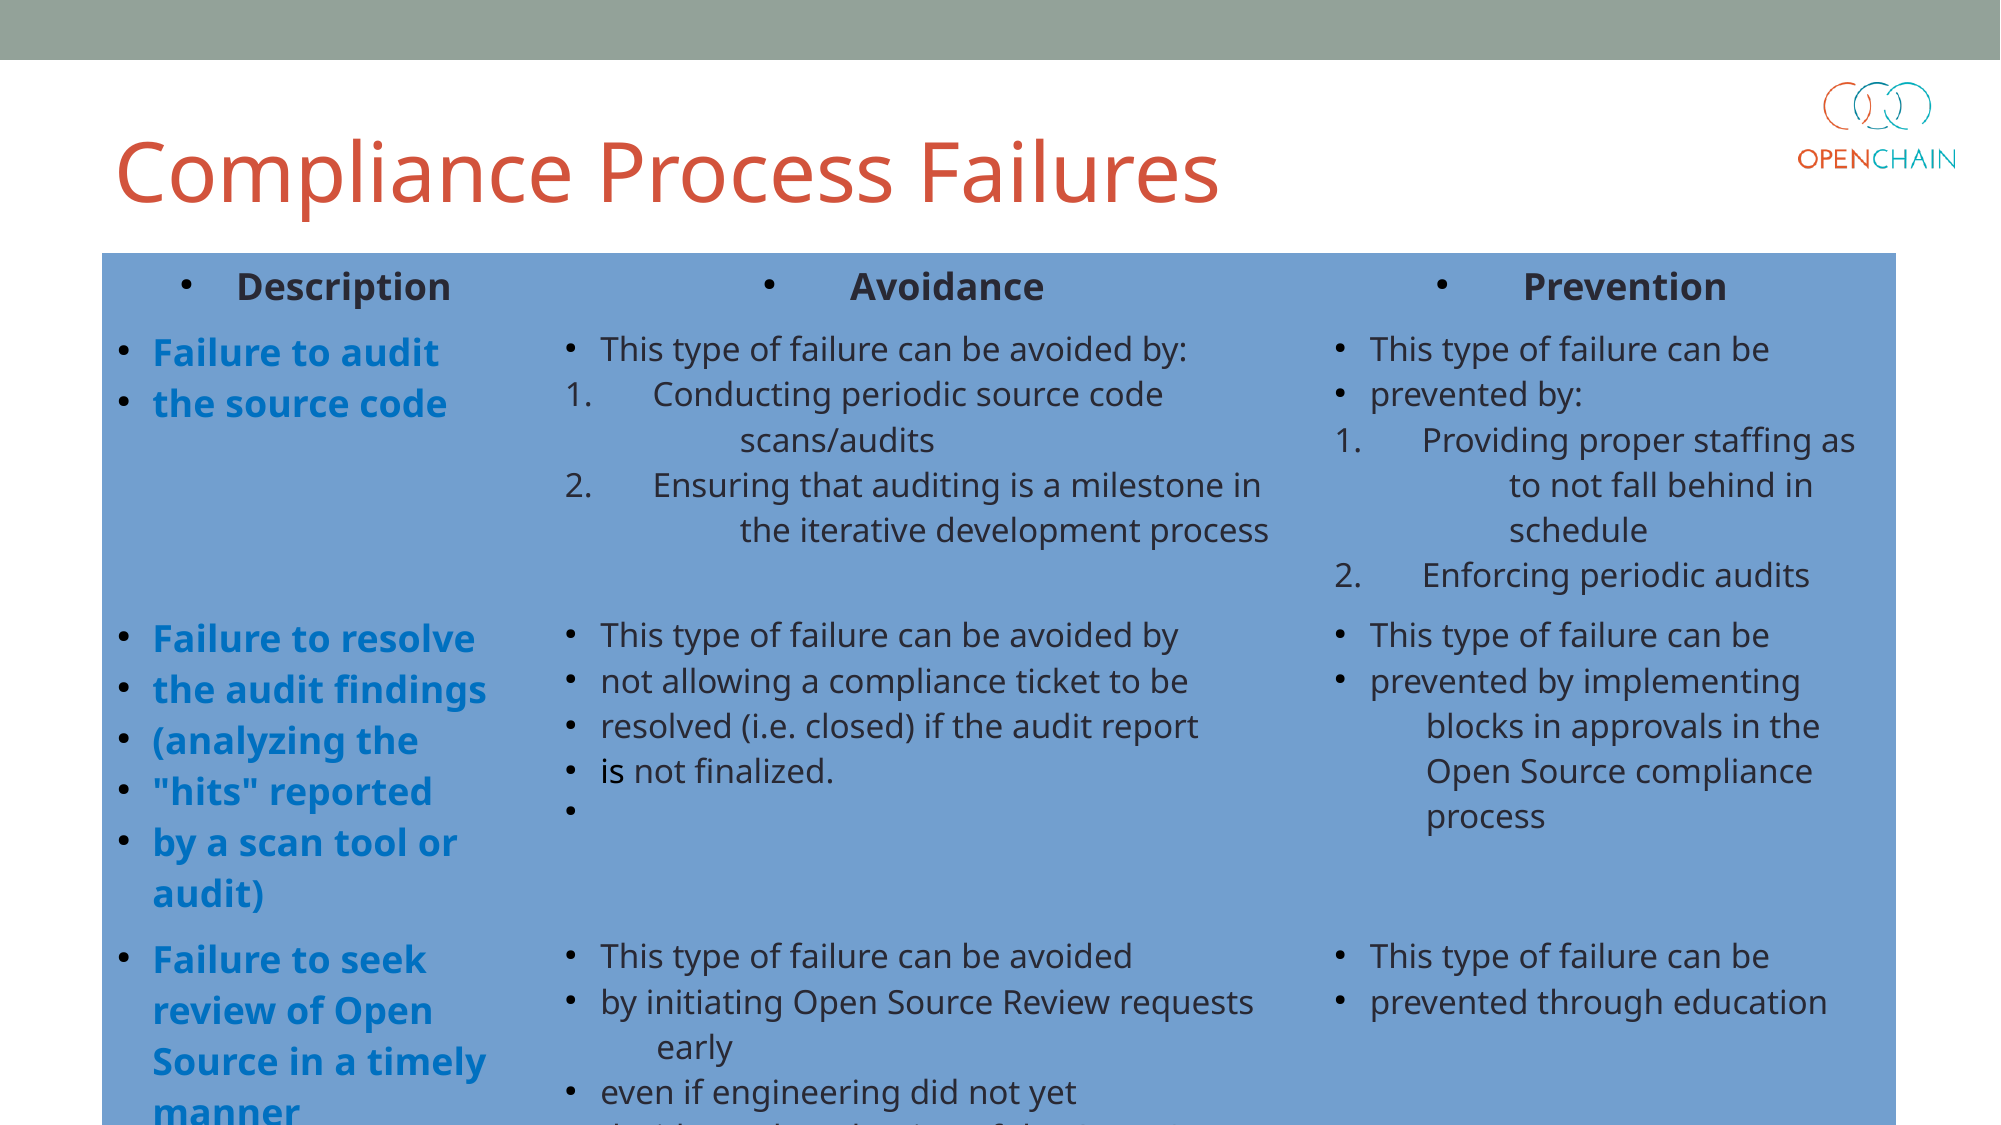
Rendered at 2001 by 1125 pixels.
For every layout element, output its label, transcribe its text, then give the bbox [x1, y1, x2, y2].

text_box Compliance Process Failures [100, 88, 1900, 250]
table_cell This type of failure can be prevented through education [1319, 926, 1896, 1125]
table_cell Failure to resolve the audit findings (analyzing the "hits" reported by a scan tool or audit) [102, 605, 550, 926]
table_cell This type of failure can be prevented by: Providing proper staffing as to not fall behind in schedule Enforcing periodic audits [1319, 319, 1896, 605]
table_cell This type of failure can be avoided by initiating Open Source Review requests early even if engineering did not yet decide on the adoption of the Open Source source code [550, 926, 1319, 1125]
table_header Avoidance [550, 253, 1319, 319]
table_cell This type of failure can be avoided by not allowing a compliance ticket to be resolved (i.e. closed) if the audit report is not finalized. [550, 605, 1319, 926]
table_cell This type of failure can be avoided by: Conducting periodic source code scans/audits Ensuring that auditing is a milestone in the iterative development process [550, 319, 1319, 605]
table_cell Failure to seek review of Open Source in a timely manner [102, 926, 550, 1125]
table_cell Failure to audit the source code [102, 319, 550, 605]
table_header Description [102, 253, 550, 319]
table_cell This type of failure can be prevented by implementing blocks in approvals in the Open Source compliance process [1319, 605, 1896, 926]
table_header Prevention [1319, 253, 1896, 319]
